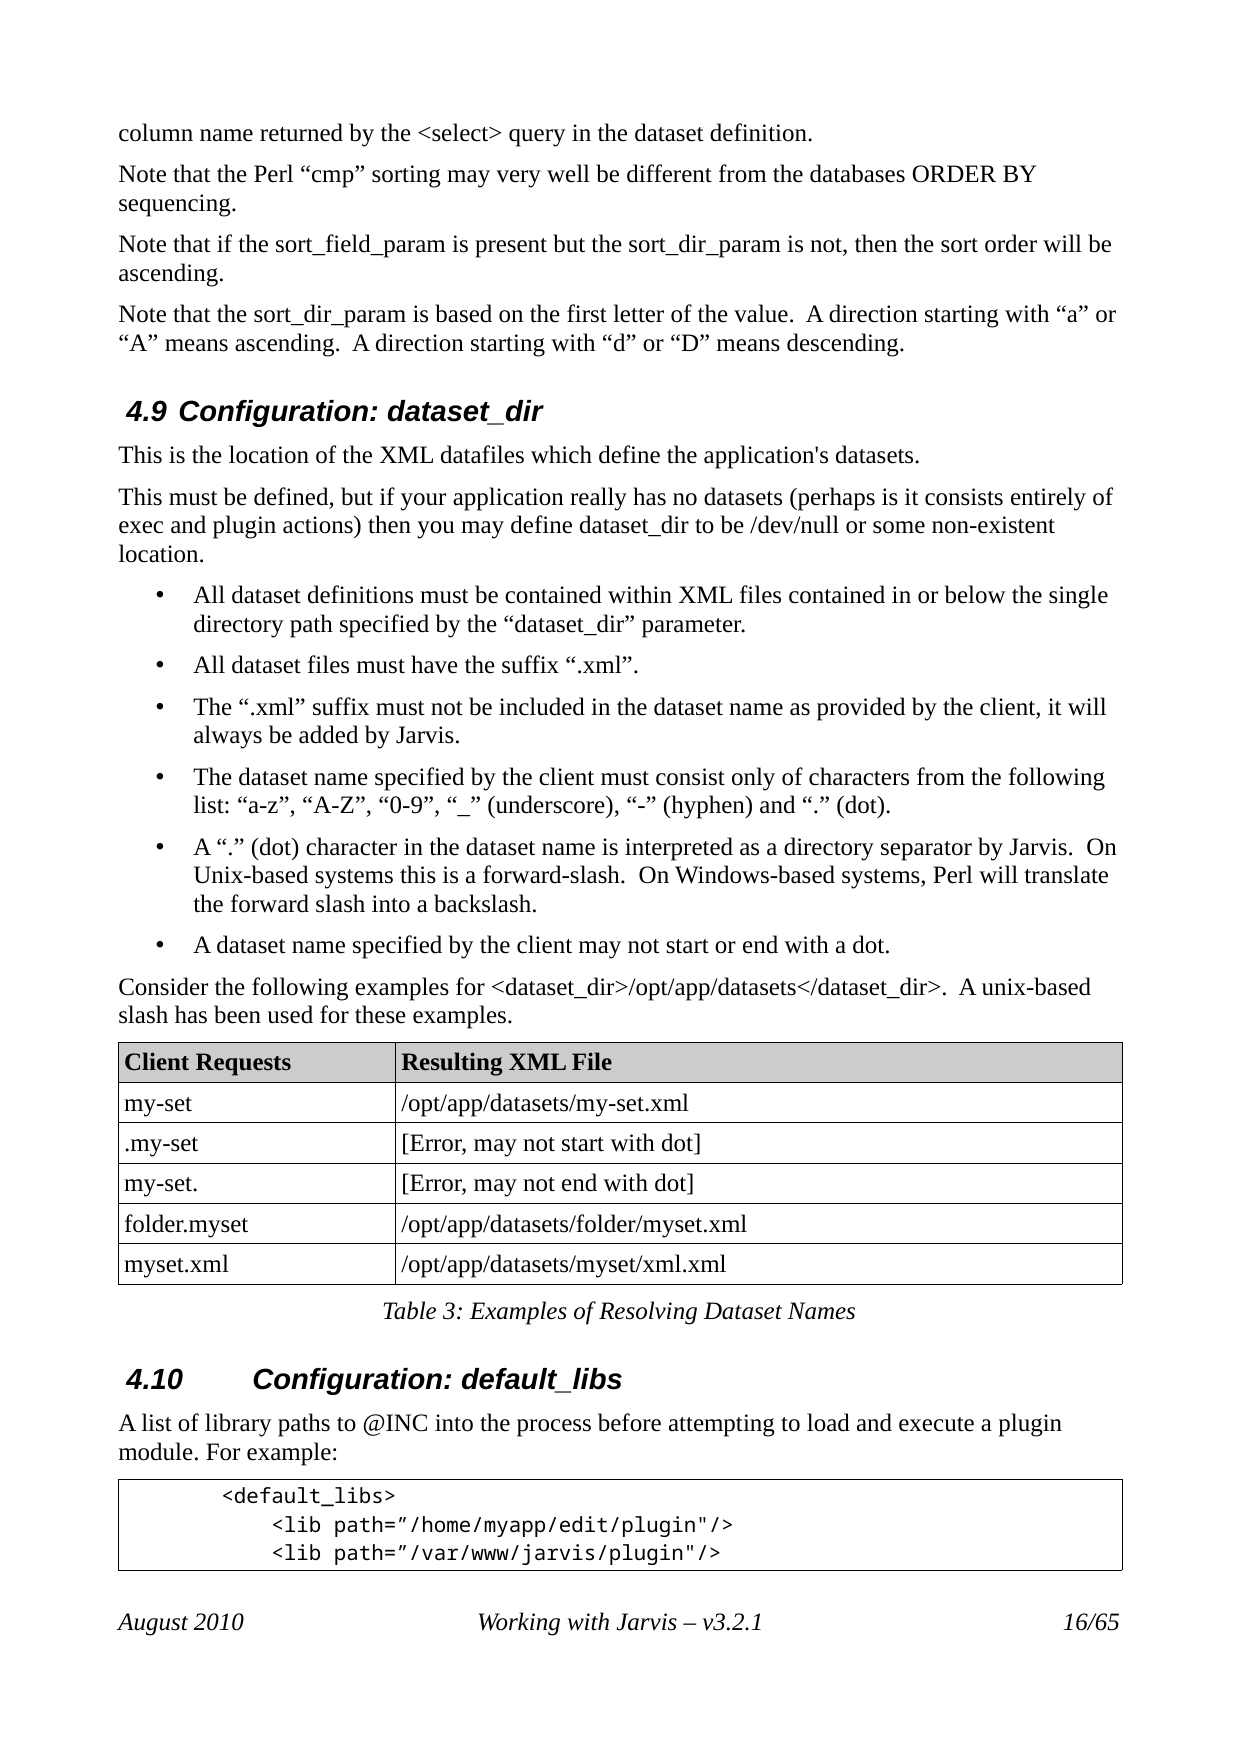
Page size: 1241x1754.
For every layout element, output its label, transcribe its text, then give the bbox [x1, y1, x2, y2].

table_cell /opt/app/datasets/myset/xml.xml [396, 1244, 1122, 1283]
list A dataset name specified by the client may not start or end with a dot. [156, 930, 1122, 959]
table_cell my-set. [119, 1164, 395, 1203]
text Table 3: Examples of Resolving Dataset Names [118, 1296, 1122, 1325]
list The dataset name specified by the client must consist only of characters from the following list: “a-z”, “A-Z”, “0-9”, “_” (underscore), “-” (hyphen) and “.” (dot). [156, 762, 1122, 819]
subtitle Configuration: default_libs [118, 1362, 1122, 1396]
table_cell myset.xml [119, 1244, 395, 1283]
table_cell folder.myset [119, 1204, 395, 1243]
text column name returned by the <select> query in the dataset definition. [118, 118, 1122, 147]
table_header Client Requests [119, 1043, 395, 1082]
text <default_libs> [119, 1480, 1122, 1507]
table_cell [Error, may not start with dot] [396, 1123, 1122, 1163]
table_cell my-set [119, 1083, 395, 1122]
table_cell [Error, may not end with dot] [396, 1164, 1122, 1203]
text Note that the Perl “cmp” sorting may very well be different from the databases ORDER BY sequencing. [118, 159, 1122, 217]
text <lib path=”/home/myapp/edit/plugin"/> [119, 1507, 1122, 1535]
table_cell /opt/app/datasets/my-set.xml [396, 1083, 1122, 1122]
text A list of library paths to @INC into the process before attempting to load and execute a plugin module. For example: [118, 1408, 1122, 1466]
text Consider the following examples for <dataset_dir>/opt/app/datasets</dataset_dir>. A unix-based slash has been used for these examples. [118, 972, 1122, 1029]
list A “.” (dot) character in the dataset name is interpreted as a directory separator by Jarvis. On Unix-based systems this is a forward-slash. On Windows-based systems, Perl will translate the forward slash into a backslash. [156, 832, 1122, 918]
text This must be defined, but if your application really has no datasets (perhaps is it consists entirely of exec and plugin actions) then you may define dataset_dir to be /dev/null or some non-existent location. [118, 482, 1122, 568]
text Note that if the sort_field_param is present but the sort_dir_param is not, then the sort order will be ascending. [118, 229, 1122, 287]
list All dataset files must have the suffix “.xml”. [156, 650, 1122, 679]
subtitle Configuration: dataset_dir [118, 394, 1122, 428]
list The “.xml” suffix must not be included in the dataset name as provided by the client, it will always be added by Jarvis. [156, 692, 1122, 749]
text <lib path=”/var/www/jarvis/plugin"/> [119, 1535, 1122, 1570]
table_cell .my-set [119, 1123, 395, 1163]
text This is the location of the XML datafiles which define the application's datasets. [118, 440, 1122, 469]
list All dataset definitions must be contained within XML files contained in or below the single directory path specified by the “dataset_dir” parameter. [156, 580, 1122, 638]
table_cell /opt/app/datasets/folder/myset.xml [396, 1204, 1122, 1243]
text Note that the sort_dir_param is based on the first letter of the value. A direction starting with “a” or “A” means ascending. A direction starting with “d” or “D” means descending. [118, 299, 1122, 357]
table_header Resulting XML File [396, 1043, 1122, 1082]
